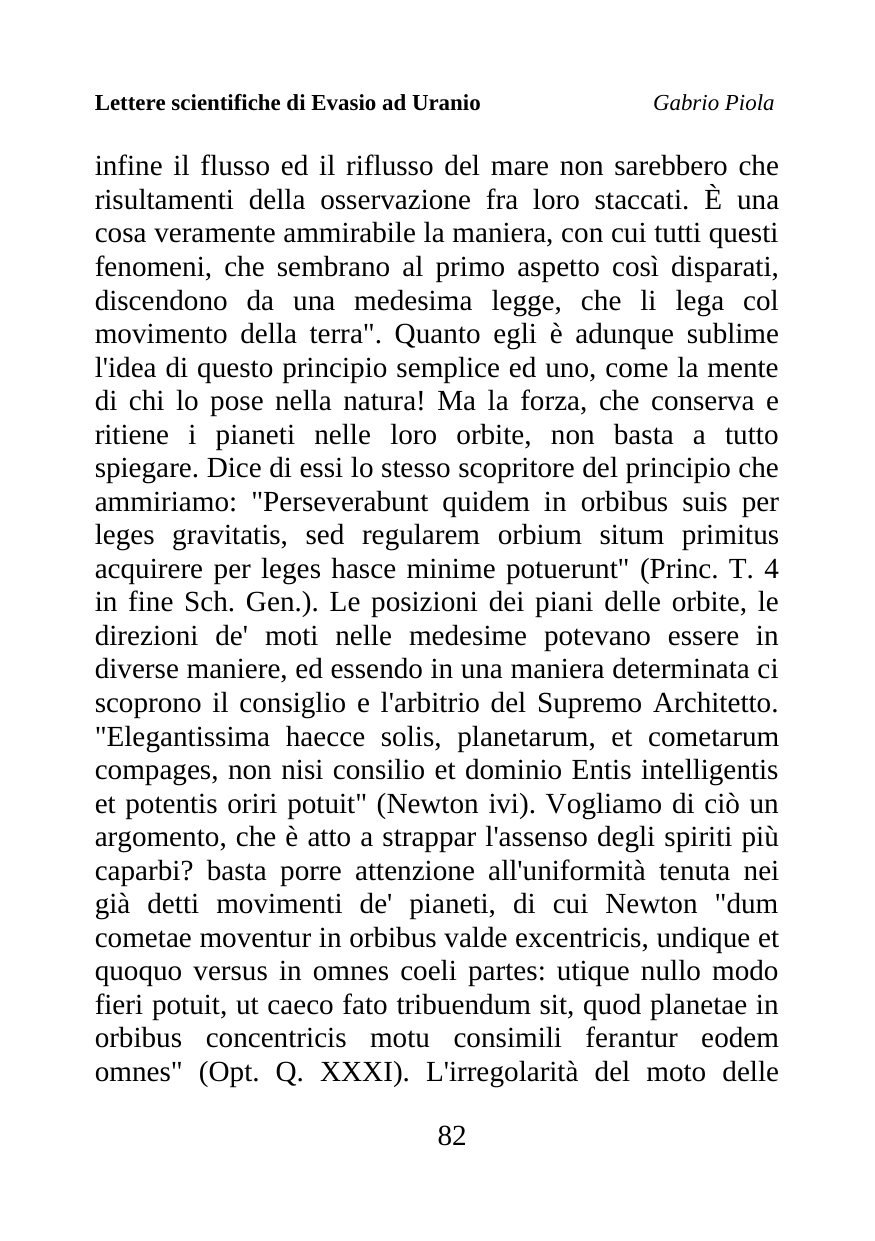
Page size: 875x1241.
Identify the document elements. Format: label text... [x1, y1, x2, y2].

text infine il flusso ed il riflusso del mare non sarebbero che risultamenti della osservazione fra loro staccati. È una cosa veramente ammirabile la maniera, con cui tutti questi fenomeni, che sembrano al primo aspetto così disparati, discendono da una medesima legge, che li lega col movimento della terra". Quanto egli è adunque sublime l'idea di questo principio semplice ed uno, come la mente di chi lo pose nella natura! Ma la forza, che conserva e ritiene i pianeti nelle loro orbite, non basta a tutto spiegare. Dice di essi lo stesso scopritore del principio che ammiriamo: "Perseverabunt quidem in orbibus suis per leges gravitatis, sed regularem orbium situm primitus acquirere per leges hasce minime potuerunt" (Princ. T. 4 in fine Sch. Gen.). Le posizioni dei piani delle orbite, le direzioni de' moti nelle medesime potevano essere in diverse maniere, ed essendo in una maniera determinata ci scoprono il consiglio e l'arbitrio del Supremo Architetto. "Elegantissima haecce solis, planetarum, et cometarum compages, non nisi consilio et dominio Entis intelligentis et potentis oriri potuit" (Newton ivi). Vogliamo di ciò un argomento, che è atto a strappar l'assenso degli spiriti più caparbi? basta porre attenzione all'uniformità tenuta nei già detti movimenti de' pianeti, di cui Newton "dum cometae moventur in orbibus valde excentricis, undique et quoquo versus in omnes coeli partes: utique nullo modo fieri potuit, ut caeco fato tribuendum sit, quod planetae in orbibus concentricis motu consimili ferantur eodem omnes" (Opt. Q. XXXI). L'irregolarità del moto delle [94, 148, 779, 1088]
